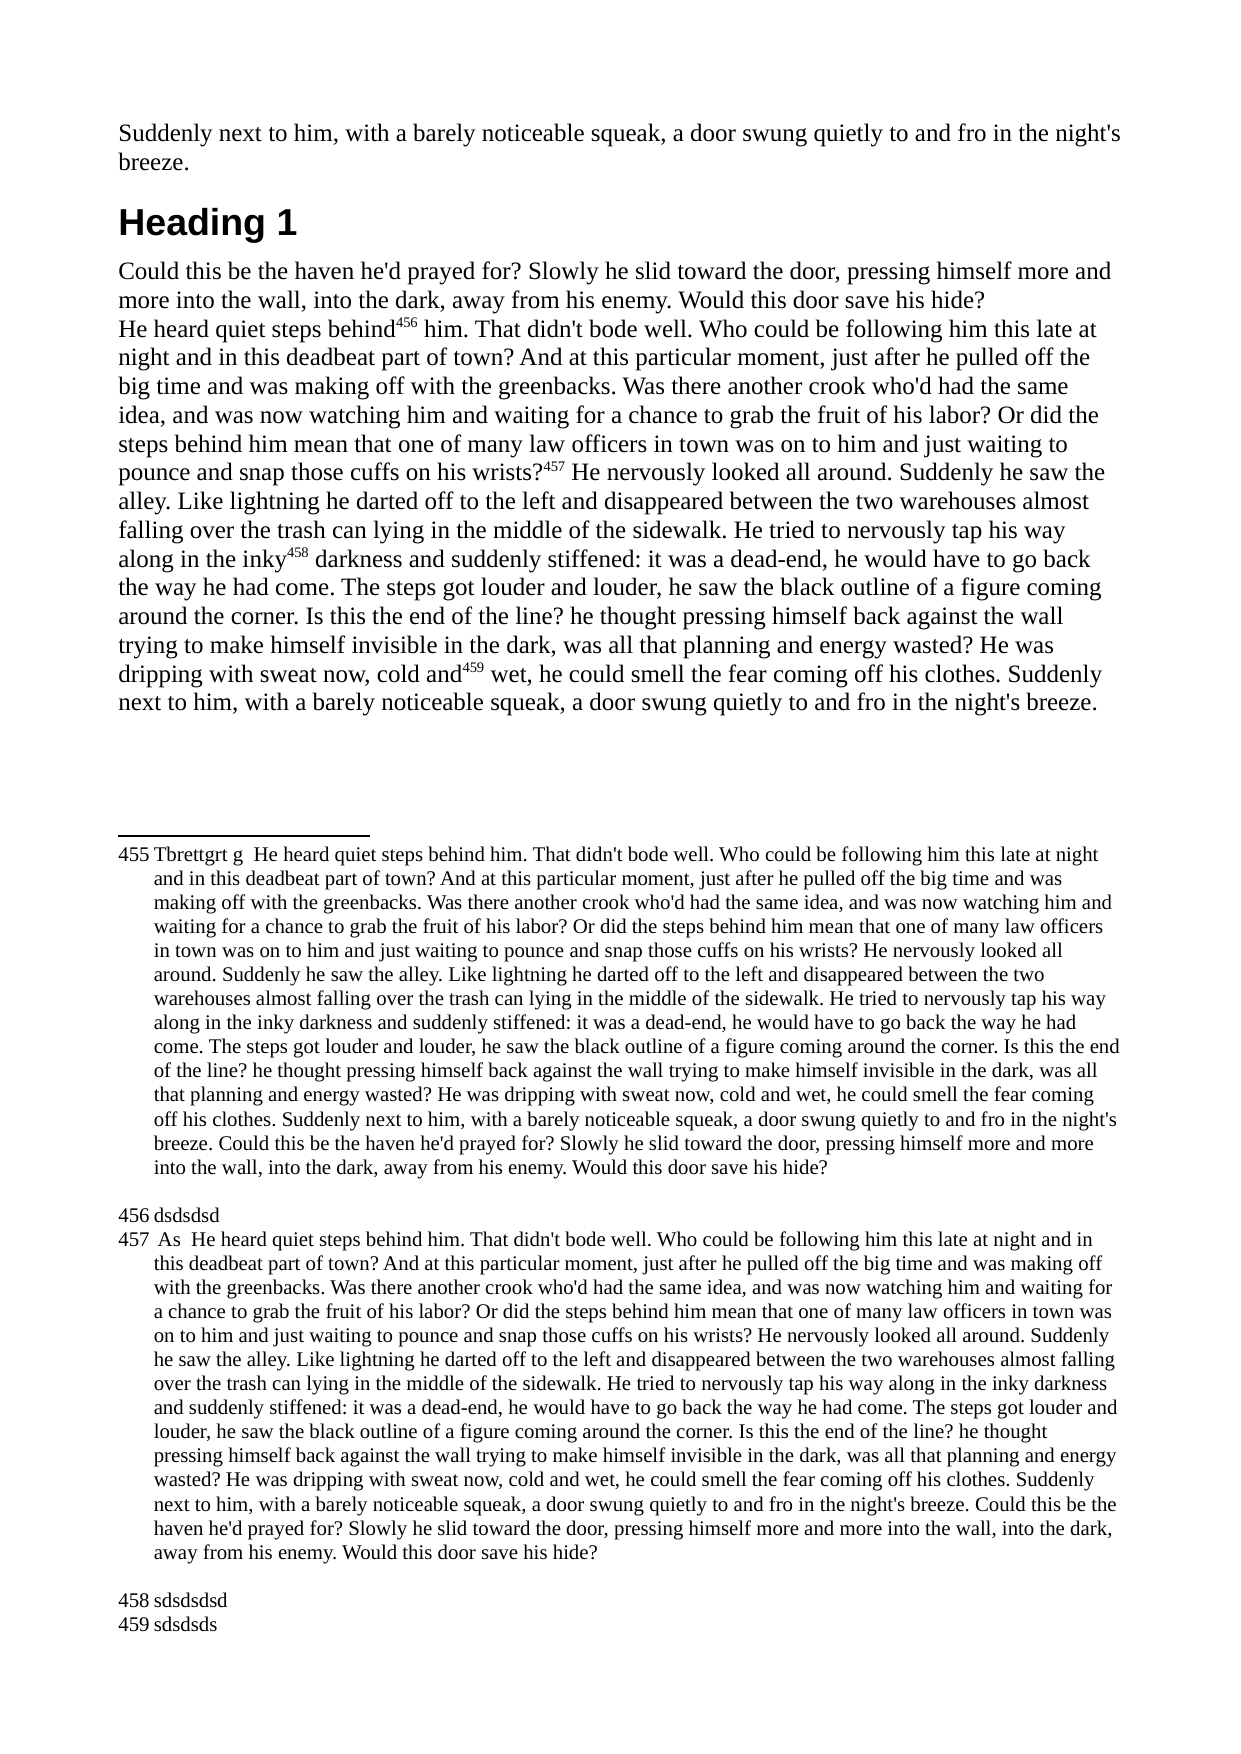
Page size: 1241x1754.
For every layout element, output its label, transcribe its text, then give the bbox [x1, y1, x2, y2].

text sdsdsdsd [118, 1588, 1122, 1612]
text He heard quiet steps behind him. That didn't bode well. Who could be following him this late at night and in this deadbeat part of town? And at this particular moment, just after he pulled off the big time and was making off with the greenbacks. Was there another crook who'd had the same idea, and was now watching him and waiting for a chance to grab the fruit of his labor? Or did the steps behind him mean that one of many law officers in town was on to him and just waiting to pounce and snap those cuffs on his wrists? He nervously looked all around. Suddenly he saw the alley. Like lightning he darted off to the left and disappeared between the two warehouses almost falling over the trash can lying in the middle of the sidewalk. He tried to nervously tap his way along in the inky darkness and suddenly stiffened: it was a dead-end, he would have to go back the way he had come. The steps got louder and louder, he saw the black outline of a figure coming around the corner. Is this the end of the line? he thought pressing himself back against the wall trying to make himself invisible in the dark, was all that planning and energy wasted? He was dripping with sweat now, cold and wet, he could smell the fear coming off his clothes. Suddenly next to him, with a barely noticeable squeak, a door swung quietly to and fro in the night's breeze. [118, 314, 1122, 716]
subtitle Heading 1 [118, 201, 1122, 244]
text Tbrettgrt g He heard quiet steps behind him. That didn't bode well. Who could be following him this late at night and in this deadbeat part of town? And at this particular moment, just after he pulled off the big time and was making off with the greenbacks. Was there another crook who'd had the same idea, and was now watching him and waiting for a chance to grab the fruit of his labor? Or did the steps behind him mean that one of many law officers in town was on to him and just waiting to pounce and snap those cuffs on his wrists? He nervously looked all around. Suddenly he saw the alley. Like lightning he darted off to the left and disappeared between the two warehouses almost falling over the trash can lying in the middle of the sidewalk. He tried to nervously tap his way along in the inky darkness and suddenly stiffened: it was a dead-end, he would have to go back the way he had come. The steps got louder and louder, he saw the black outline of a figure coming around the corner. Is this the end of the line? he thought pressing himself back against the wall trying to make himself invisible in the dark, was all that planning and energy wasted? He was dripping with sweat now, cold and wet, he could smell the fear coming off his clothes. Suddenly next to him, with a barely noticeable squeak, a door swung quietly to and fro in the night's breeze. Could this be the haven he'd prayed for? Slowly he slid toward the door, pressing himself more and more into the wall, into the dark, away from his enemy. Would this door save his hide? [118, 842, 1122, 1179]
text dsdsdsd [118, 1203, 1122, 1227]
text As He heard quiet steps behind him. That didn't bode well. Who could be following him this late at night and in this deadbeat part of town? And at this particular moment, just after he pulled off the big time and was making off with the greenbacks. Was there another crook who'd had the same idea, and was now watching him and waiting for a chance to grab the fruit of his labor? Or did the steps behind him mean that one of many law officers in town was on to him and just waiting to pounce and snap those cuffs on his wrists? He nervously looked all around. Suddenly he saw the alley. Like lightning he darted off to the left and disappeared between the two warehouses almost falling over the trash can lying in the middle of the sidewalk. He tried to nervously tap his way along in the inky darkness and suddenly stiffened: it was a dead-end, he would have to go back the way he had come. The steps got louder and louder, he saw the black outline of a figure coming around the corner. Is this the end of the line? he thought pressing himself back against the wall trying to make himself invisible in the dark, was all that planning and energy wasted? He was dripping with sweat now, cold and wet, he could smell the fear coming off his clothes. Suddenly next to him, with a barely noticeable squeak, a door swung quietly to and fro in the night's breeze. Could this be the haven he'd prayed for? Slowly he slid toward the door, pressing himself more and more into the wall, into the dark, away from his enemy. Would this door save his hide? [118, 1227, 1122, 1564]
text sdsdsds [118, 1612, 1122, 1636]
text Could this be the haven he'd prayed for? Slowly he slid toward the door, pressing himself more and more into the wall, into the dark, away from his enemy. Would this door save his hide? [118, 256, 1122, 314]
text Suddenly next to him, with a barely noticeable squeak, a door swung quietly to and fro in the night's breeze. [118, 118, 1122, 176]
